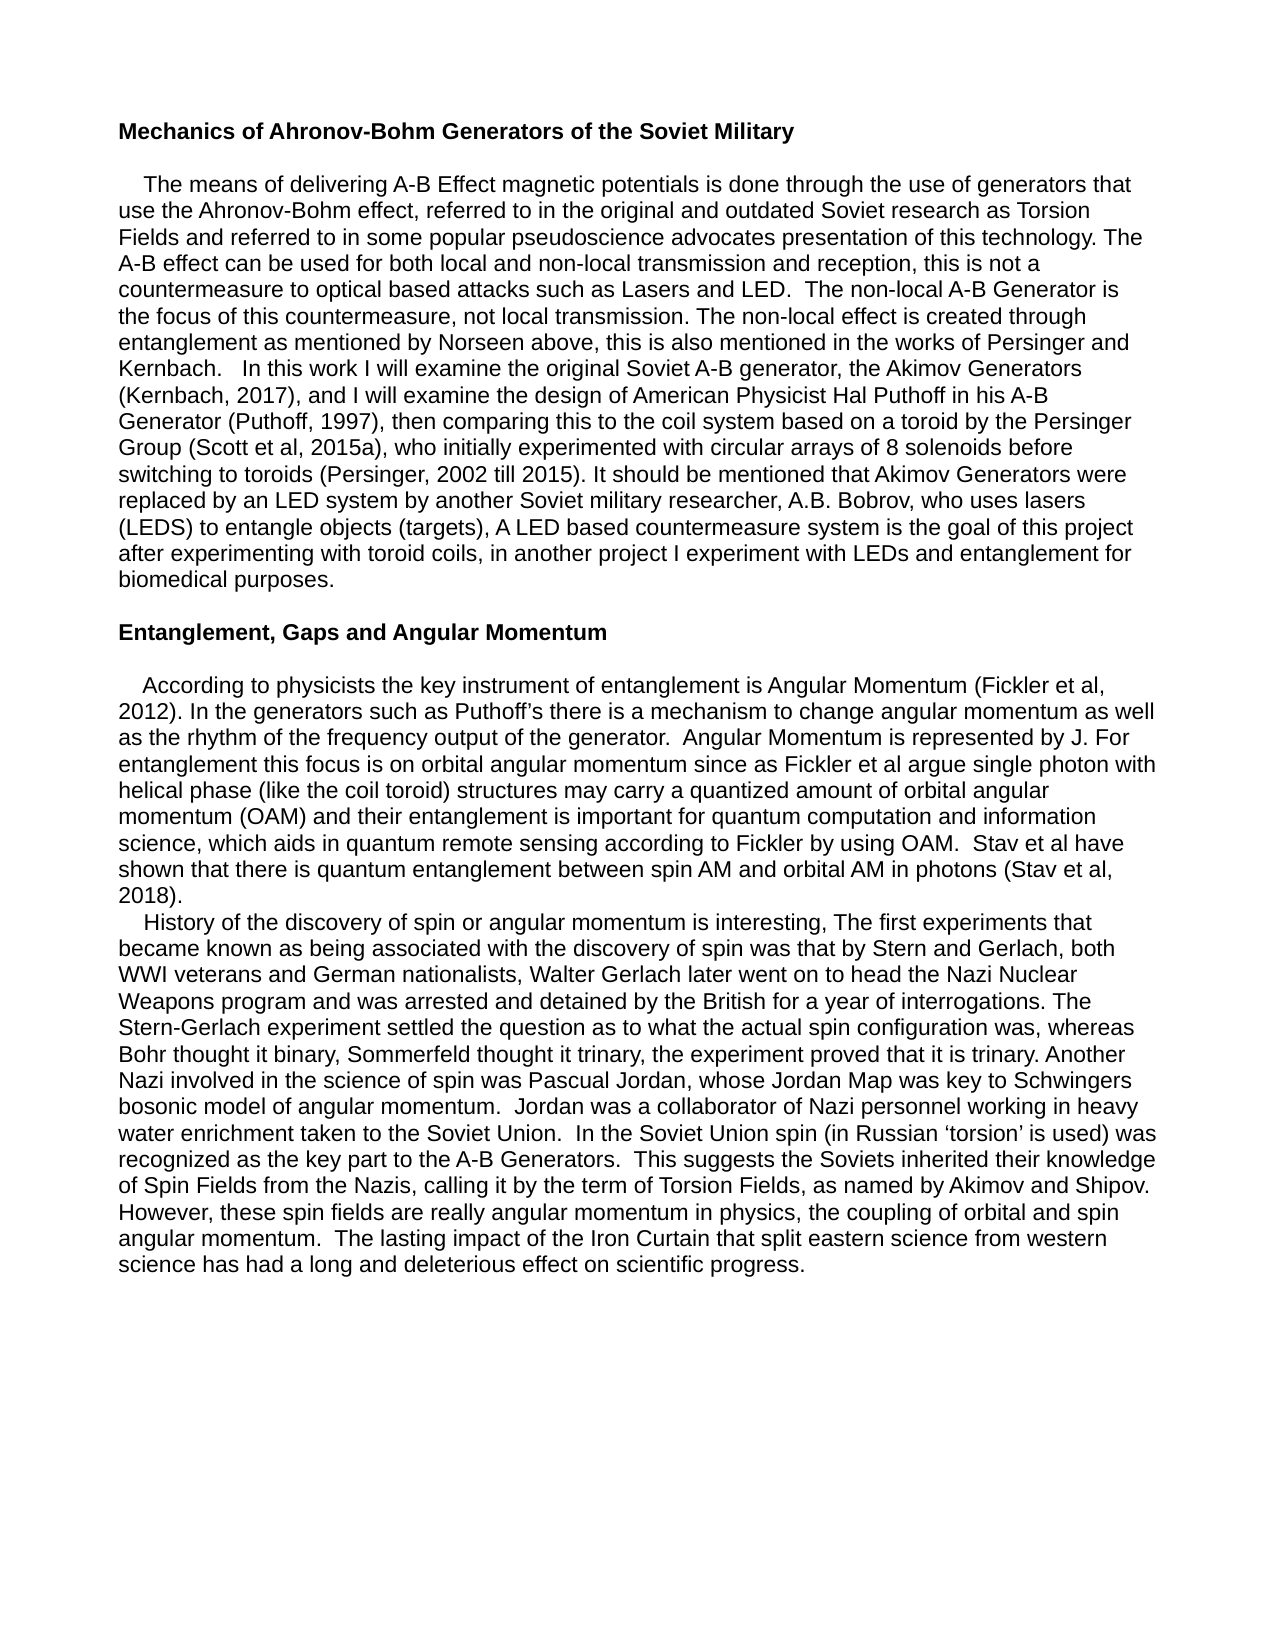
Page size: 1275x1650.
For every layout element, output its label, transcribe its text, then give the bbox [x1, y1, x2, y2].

text According to physicists the key instrument of entanglement is Angular Momentum (Fickler et al, 2012). In the generators such as Puthoff’s there is a mechanism to change angular momentum as well as the rhythm of the frequency output of the generator. Angular Momentum is represented by J. For entanglement this focus is on orbital angular momentum since as Fickler et al argue single photon with helical phase (like the coil toroid) structures may carry a quantized amount of orbital angular momentum (OAM) and their entanglement is important for quantum computation and information science, which aids in quantum remote sensing according to Fickler by using OAM. Stav et al have shown that there is quantum entanglement between spin AM and orbital AM in photons (Stav et al, 2018). [118, 672, 1157, 909]
text The means of delivering A-B Effect magnetic potentials is done through the use of generators that use the Ahronov-Bohm effect, referred to in the original and outdated Soviet research as Torsion Fields and referred to in some popular pseudoscience advocates presentation of this technology. The A-B effect can be used for both local and non-local transmission and reception, this is not a countermeasure to optical based attacks such as Lasers and LED. The non-local A-B Generator is the focus of this countermeasure, not local transmission. The non-local effect is created through entanglement as mentioned by Norseen above, this is also mentioned in the works of Persinger and Kernbach. In this work I will examine the original Soviet A-B generator, the Akimov Generators (Kernbach, 2017), and I will examine the design of American Physicist Hal Puthoff in his A-B Generator (Puthoff, 1997), then comparing this to the coil system based on a toroid by the Persinger Group (Scott et al, 2015a), who initially experimented with circular arrays of 8 solenoids before switching to toroids (Persinger, 2002 till 2015). It should be mentioned that Akimov Generators were replaced by an LED system by another Soviet military researcher, A.B. Bobrov, who uses lasers (LEDS) to entangle objects (targets), A LED based countermeasure system is the goal of this project after experimenting with toroid coils, in another project I experiment with LEDs and entanglement for biomedical purposes. [118, 171, 1157, 592]
text Entanglement, Gaps and Angular Momentum [118, 619, 1157, 645]
text History of the discovery of spin or angular momentum is interesting, The first experiments that became known as being associated with the discovery of spin was that by Stern and Gerlach, both WWI veterans and German nationalists, Walter Gerlach later went on to head the Nazi Nuclear Weapons program and was arrested and detained by the British for a year of interrogations. The Stern-Gerlach experiment settled the question as to what the actual spin configuration was, whereas Bohr thought it binary, Sommerfeld thought it trinary, the experiment proved that it is trinary. Another Nazi involved in the science of spin was Pascual Jordan, whose Jordan Map was key to Schwingers bosonic model of angular momentum. Jordan was a collaborator of Nazi personnel working in heavy water enrichment taken to the Soviet Union. In the Soviet Union spin (in Russian ‘torsion’ is used) was recognized as the key part to the A-B Generators. This suggests the Soviets inherited their knowledge of Spin Fields from the Nazis, calling it by the term of Torsion Fields, as named by Akimov and Shipov. However, these spin fields are really angular momentum in physics, the coupling of orbital and spin angular momentum. The lasting impact of the Iron Curtain that split eastern science from western science has had a long and deleterious effect on scientific progress. [118, 909, 1157, 1278]
text Mechanics of Ahronov-Bohm Generators of the Soviet Military [118, 118, 1157, 144]
